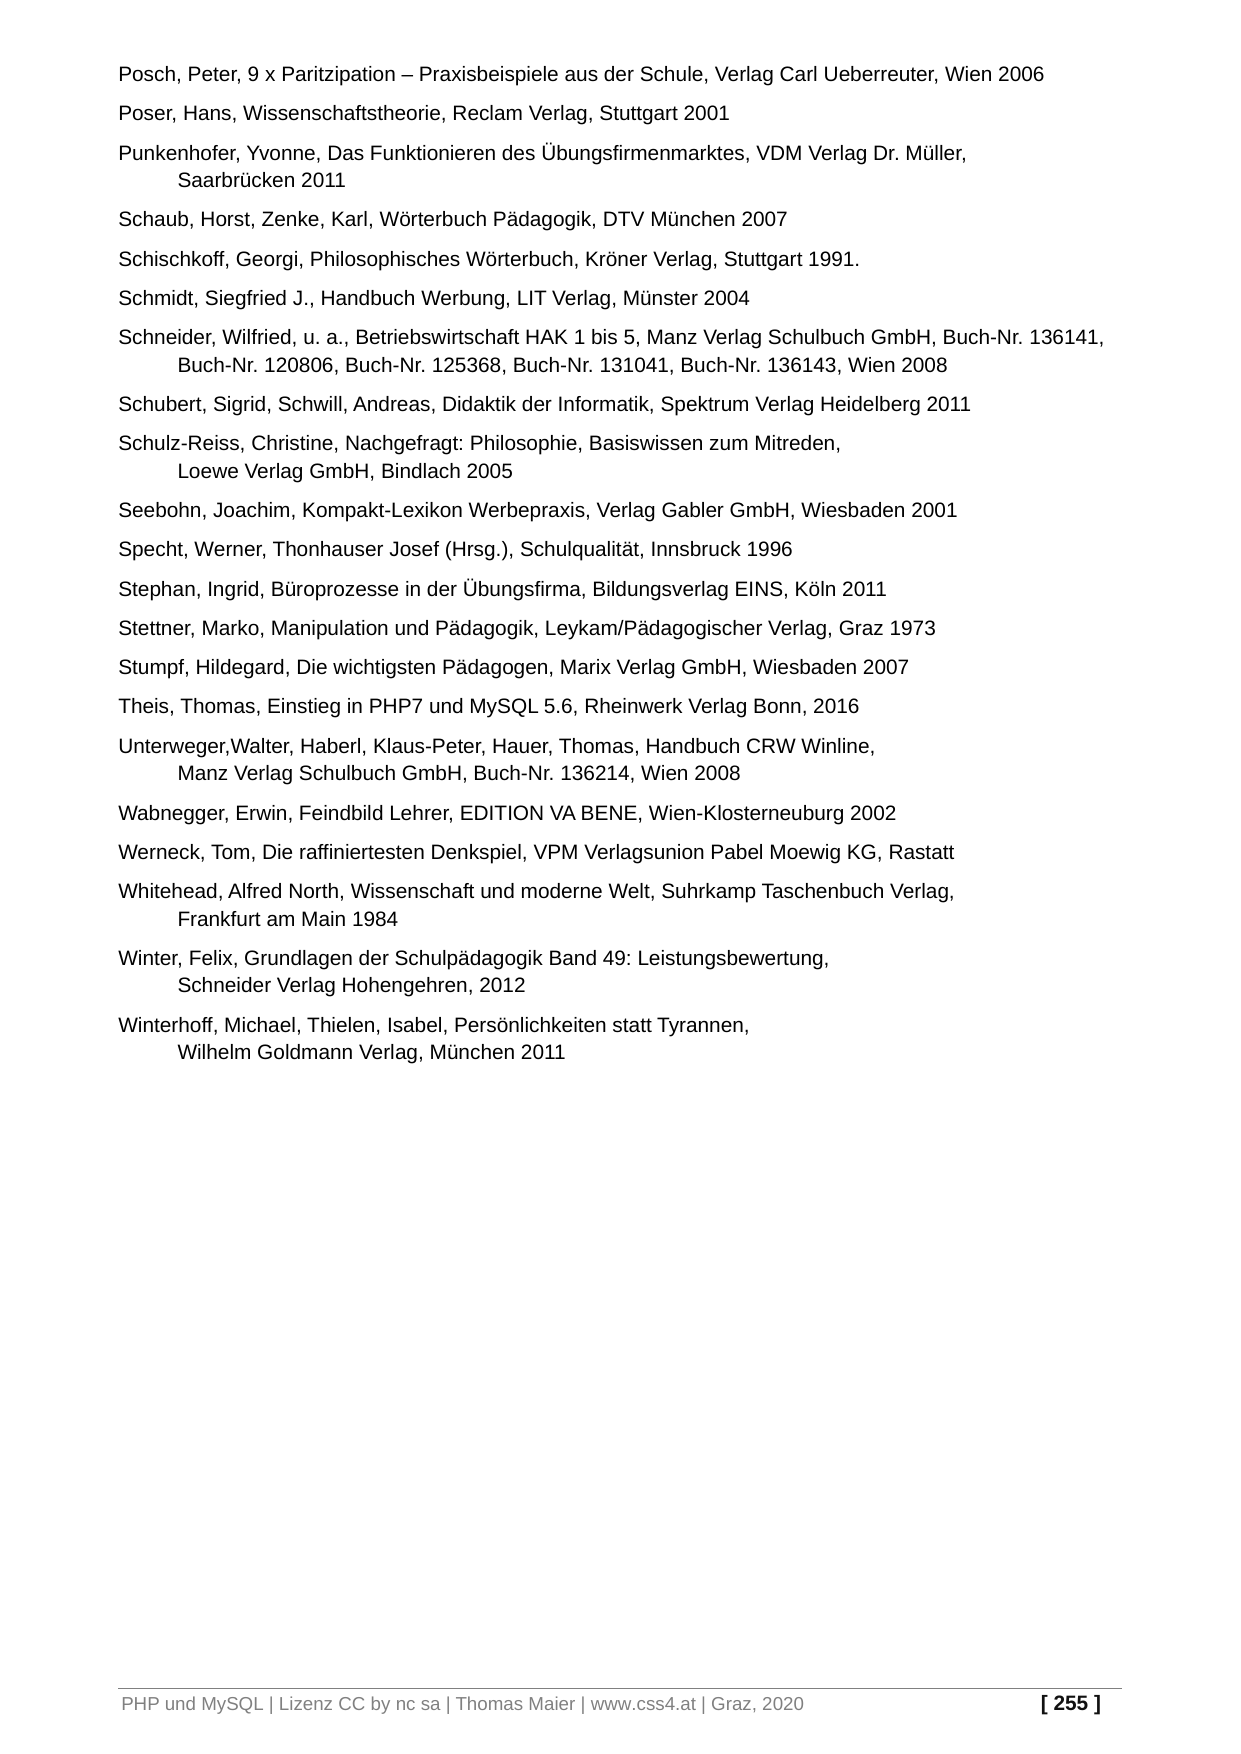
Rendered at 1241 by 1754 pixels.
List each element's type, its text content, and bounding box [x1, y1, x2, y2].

text Winterhoff, Michael, Thielen, Isabel, Persönlichkeiten statt Tyrannen, Wilhelm Goldmann Verlag, München 2011 [118, 1012, 1122, 1064]
text Winter, Felix, Grundlagen der Schulpädagogik Band 49: Leistungsbewertung, Schneider Verlag Hohengehren, 2012 [118, 946, 1122, 997]
text Wabnegger, Erwin, Feindbild Lehrer, EDITION VA BENE, Wien-Klosterneuburg 2002 [118, 800, 1122, 824]
text Stettner, Marko, Manipulation und Pädagogik, Leykam/Pädagogischer Verlag, Graz 1973 [118, 616, 1122, 640]
text Theis, Thomas, Einstieg in PHP7 und MySQL 5.6, Rheinwerk Verlag Bonn, 2016 [118, 694, 1122, 718]
text Schmidt, Siegfried J., Handbuch Werbung, LIT Verlag, Münster 2004 [118, 286, 1122, 310]
text Seebohn, Joachim, Kompakt-Lexikon Werbepraxis, Verlag Gabler GmbH, Wiesbaden 2001 [118, 498, 1122, 522]
text Punkenhofer, Yvonne, Das Funktionieren des Übungsfirmenmarktes, VDM Verlag Dr. Müller, Saarbrücken 2011 [118, 141, 1122, 192]
text Werneck, Tom, Die raffiniertesten Denkspiel, VPM Verlagsunion Pabel Moewig KG, Rastatt [118, 839, 1122, 863]
text Posch, Peter, 9 x Paritzipation – Praxisbeispiele aus der Schule, Verlag Carl Ueberreuter, Wien 2006 [118, 62, 1122, 86]
text Specht, Werner, Thonhauser Josef (Hrsg.), Schulqualität, Innsbruck 1996 [118, 537, 1122, 561]
text Schneider, Wilfried, u. a., Betriebswirtschaft HAK 1 bis 5, Manz Verlag Schulbuch GmbH, Buch-Nr. 136141, Buch-Nr. 120806, Buch-Nr. 125368, Buch-Nr. 131041, Buch-Nr. 136143, Wien 2008 [118, 325, 1122, 377]
text Schulz-Reiss, Christine, Nachgefragt: Philosophie, Basiswissen zum Mitreden, Loewe Verlag GmbH, Bindlach 2005 [118, 431, 1122, 483]
text Stumpf, Hildegard, Die wichtigsten Pädagogen, Marix Verlag GmbH, Wiesbaden 2007 [118, 655, 1122, 679]
text Schaub, Horst, Zenke, Karl, Wörterbuch Pädagogik, DTV München 2007 [118, 207, 1122, 231]
text Stephan, Ingrid, Büroprozesse in der Übungsfirma, Bildungsverlag EINS, Köln 2011 [118, 576, 1122, 600]
text Schubert, Sigrid, Schwill, Andreas, Didaktik der Informatik, Spektrum Verlag Heidelberg 2011 [118, 392, 1122, 416]
text Schischkoff, Georgi, Philosophisches Wörterbuch, Kröner Verlag, Stuttgart 1991. [118, 247, 1122, 271]
text Poser, Hans, Wissenschaftstheorie, Reclam Verlag, Stuttgart 2001 [118, 101, 1122, 125]
text Whitehead, Alfred North, Wissenschaft und moderne Welt, Suhrkamp Taschenbuch Verlag, Frankfurt am Main 1984 [118, 879, 1122, 930]
text Unterweger,Walter, Haberl, Klaus-Peter, Hauer, Thomas, Handbuch CRW Winline, Manz Verlag Schulbuch GmbH, Buch-Nr. 136214, Wien 2008 [118, 733, 1122, 785]
